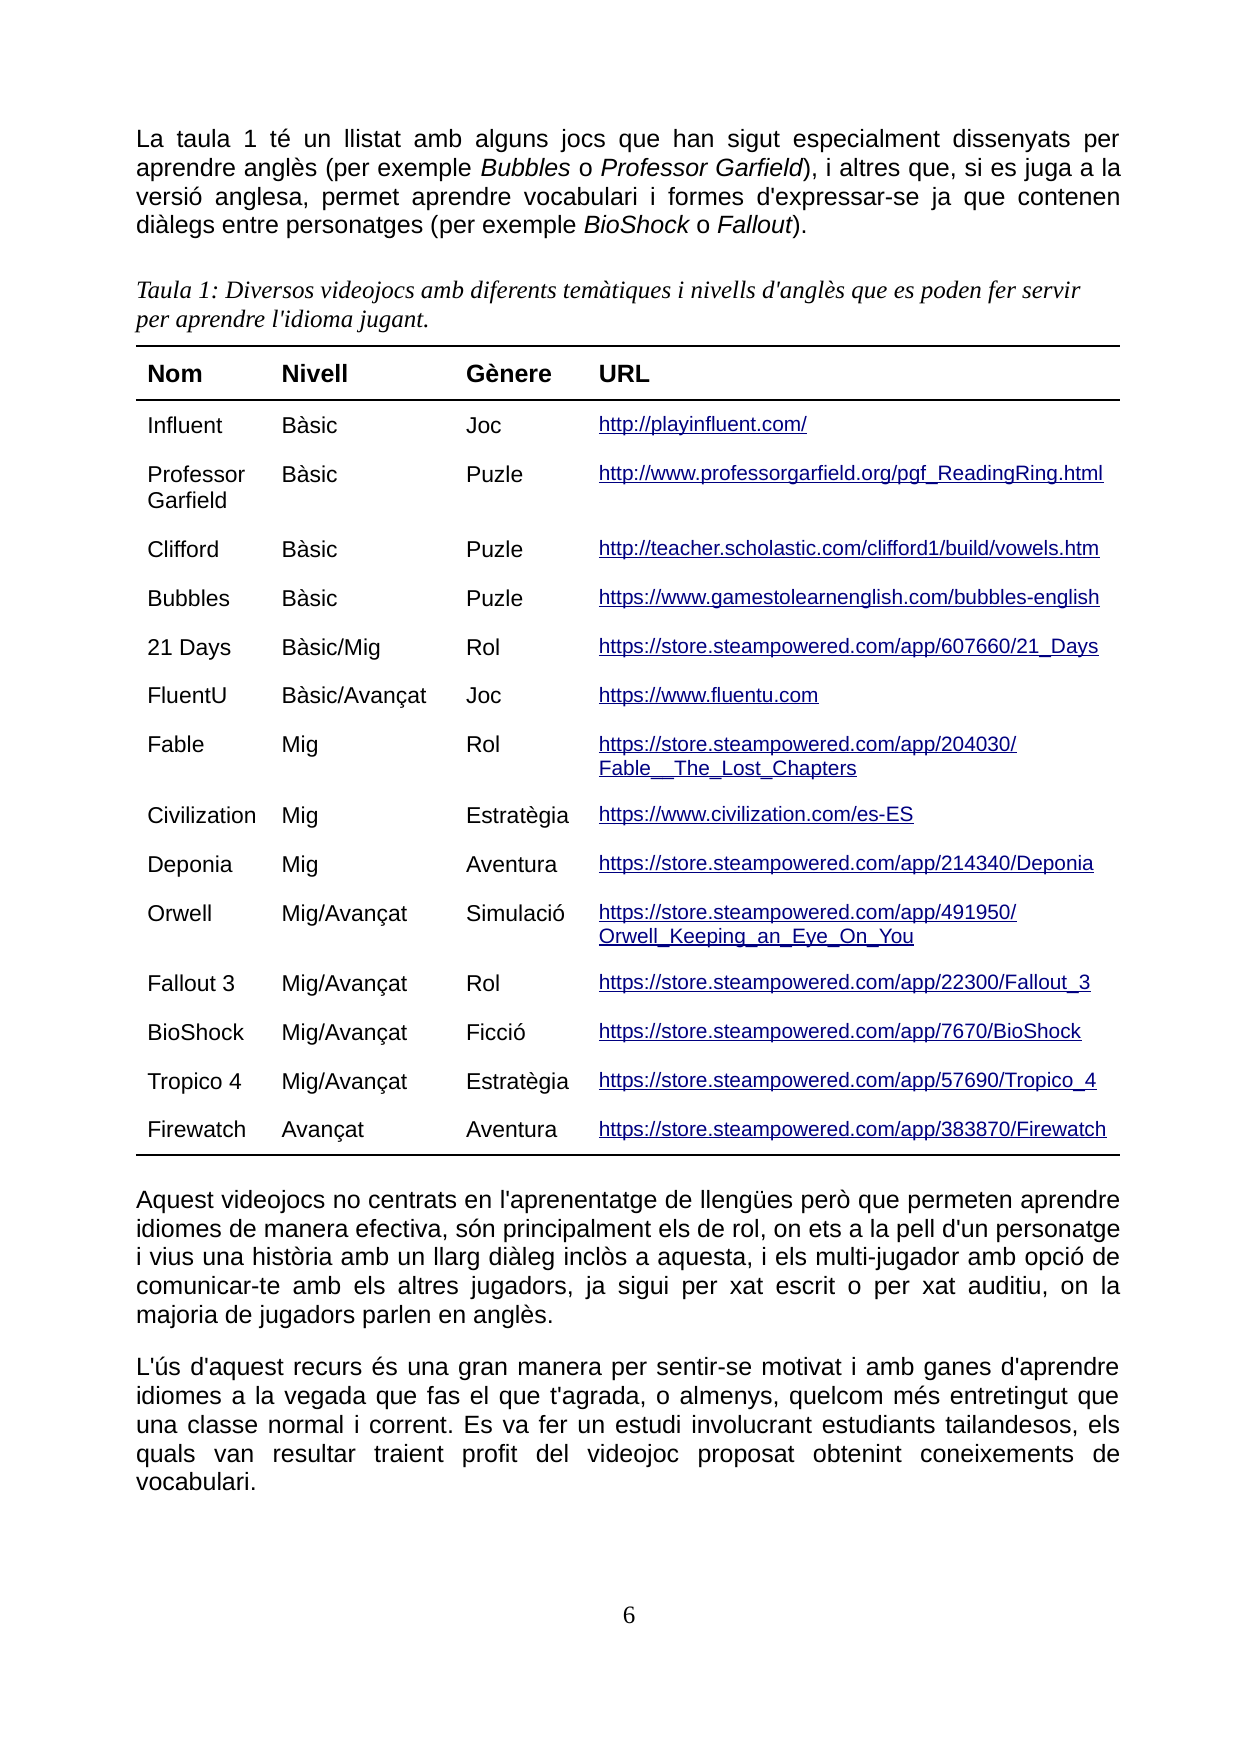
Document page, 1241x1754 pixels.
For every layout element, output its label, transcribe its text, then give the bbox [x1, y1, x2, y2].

text L'ús d'aquest recurs és una gran manera per sentir-se motivat i amb ganes d'aprendre idiomes a la vegada que fas el que t'agrada, o almenys, quelcom més entretingut que una classe normal i corrent. Es va fer un estudi involucrant estudiants tailandesos, els quals van resultar traient profit del videojoc proposat obtenint coneixements de vocabulari. [136, 1352, 1122, 1496]
table_cell Bàsic [270, 525, 454, 573]
table_cell Fable [136, 720, 270, 791]
table_cell FluentU [136, 671, 270, 720]
table_cell Bàsic [270, 450, 454, 525]
table_cell 21 Days [136, 623, 270, 671]
table_cell BioShock [136, 1008, 270, 1056]
table_cell http://playinfluent.com/ [588, 401, 1120, 449]
table_cell https://www.gamestolearnenglish.com/bubbles-english [588, 574, 1120, 622]
table_cell Estratègia [455, 791, 587, 839]
table_cell https://store.steampowered.com/app/607660/21_Days [588, 623, 1120, 671]
table_cell Deponia [136, 839, 270, 888]
table_cell Tropico 4 [136, 1056, 270, 1105]
table_cell https://store.steampowered.com/app/214340/Deponia [588, 839, 1120, 888]
table_cell Bubbles [136, 574, 270, 622]
table_cell Puzle [455, 574, 587, 622]
table_cell Puzle [455, 525, 587, 573]
table_cell Bàsic/Avançat [270, 671, 454, 720]
table_cell Mig/Avançat [270, 1056, 454, 1105]
table_cell https://store.steampowered.com/app/383870/Firewatch [588, 1105, 1120, 1154]
table_header Nom [136, 347, 270, 398]
table_cell Firewatch [136, 1105, 270, 1154]
table_cell Avançat [270, 1105, 454, 1154]
table_cell https://www.fluentu.com [588, 671, 1120, 720]
table_cell Rol [455, 959, 587, 1007]
table_header URL [588, 347, 1120, 398]
table_cell Mig [270, 720, 454, 791]
table_cell Civilization [136, 791, 270, 839]
table_cell Joc [455, 401, 587, 449]
text Taula 1: Diversos videojocs amb diferents temàtiques i nivells d'anglès que es poden fer servir per aprendre l'idioma jugant. [136, 275, 1122, 333]
table_cell Simulació [455, 888, 587, 959]
table_cell Mig/Avançat [270, 1008, 454, 1056]
table_cell Clifford [136, 525, 270, 573]
table_cell Bàsic [270, 574, 454, 622]
table_cell https://www.civilization.com/es-ES [588, 791, 1120, 839]
table_cell Estratègia [455, 1056, 587, 1105]
table_cell Influent [136, 401, 270, 449]
text Aquest videojocs no centrats en l'aprenentatge de llengües però que permeten aprendre idiomes de manera efectiva, són principalment els de rol, on ets a la pell d'un personatge i vius una història amb un llarg diàleg inclòs a aquesta, i els multi-jugador amb opció de comunicar-te amb els altres jugadors, ja sigui per xat escrit o per xat auditiu, on la majoria de jugadors parlen en anglès. [136, 1185, 1122, 1329]
table_cell Bàsic/Mig [270, 623, 454, 671]
table_cell https://store.steampowered.com/app/491950/Orwell_Keeping_an_Eye_On_You [588, 888, 1120, 959]
table_cell Aventura [455, 1105, 587, 1154]
table_cell Professor Garfield [136, 450, 270, 525]
table_cell Ficció [455, 1008, 587, 1056]
table_cell Rol [455, 720, 587, 791]
table_cell http://teacher.scholastic.com/clifford1/build/vowels.htm [588, 525, 1120, 573]
table_cell Rol [455, 623, 587, 671]
table_cell https://store.steampowered.com/app/22300/Fallout_3 [588, 959, 1120, 1007]
table_cell Mig/Avançat [270, 888, 454, 959]
table_cell Mig/Avançat [270, 959, 454, 1007]
table_cell http://www.professorgarfield.org/pgf_ReadingRing.html [588, 450, 1120, 525]
table_cell https://store.steampowered.com/app/57690/Tropico_4 [588, 1056, 1120, 1105]
table_header Nivell [270, 347, 454, 398]
table_cell Puzle [455, 450, 587, 525]
table_cell Joc [455, 671, 587, 720]
table_cell Orwell [136, 888, 270, 959]
table_cell https://store.steampowered.com/app/204030/Fable__The_Lost_Chapters [588, 720, 1120, 791]
table_cell Fallout 3 [136, 959, 270, 1007]
table_cell Mig [270, 791, 454, 839]
table_header Gènere [455, 347, 587, 398]
table_cell https://store.steampowered.com/app/7670/BioShock [588, 1008, 1120, 1056]
table_cell Mig [270, 839, 454, 888]
table_cell Bàsic [270, 401, 454, 449]
text La taula 1 té un llistat amb alguns jocs que han sigut especialment dissenyats per aprendre anglès (per exemple Bubbles o Professor Garfield), i altres que, si es juga a la versió anglesa, permet aprendre vocabulari i formes d'expressar-se ja que contenen diàlegs entre personatges (per exemple BioShock o Fallout). [136, 124, 1122, 239]
table_cell Aventura [455, 839, 587, 888]
